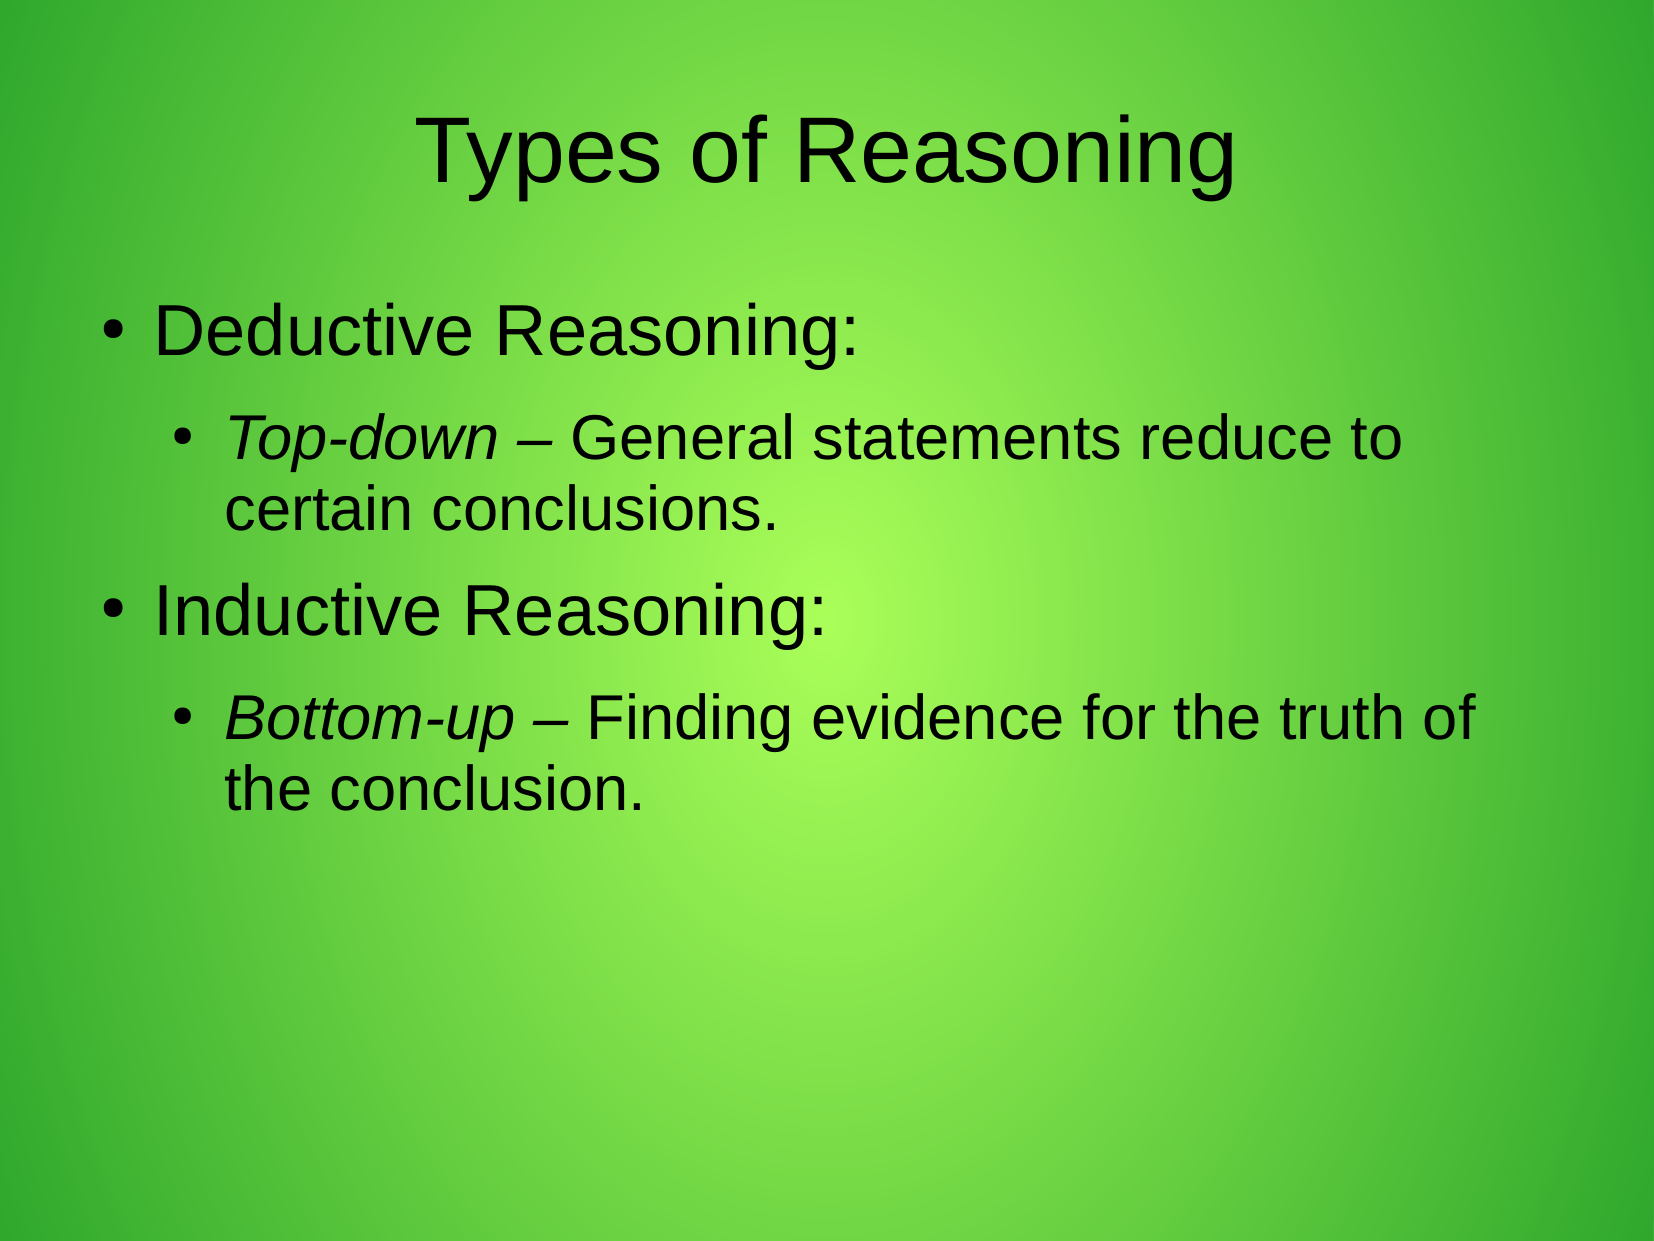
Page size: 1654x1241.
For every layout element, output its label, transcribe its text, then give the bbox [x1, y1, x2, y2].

list Deductive Reasoning: Top-down – General statements reduce to certain conclusions. Inductive Reasoning: Bottom-up – Finding evidence for the truth of the conclusion. [82, 290, 1571, 1010]
title Types of Reasoning [82, 47, 1571, 252]
